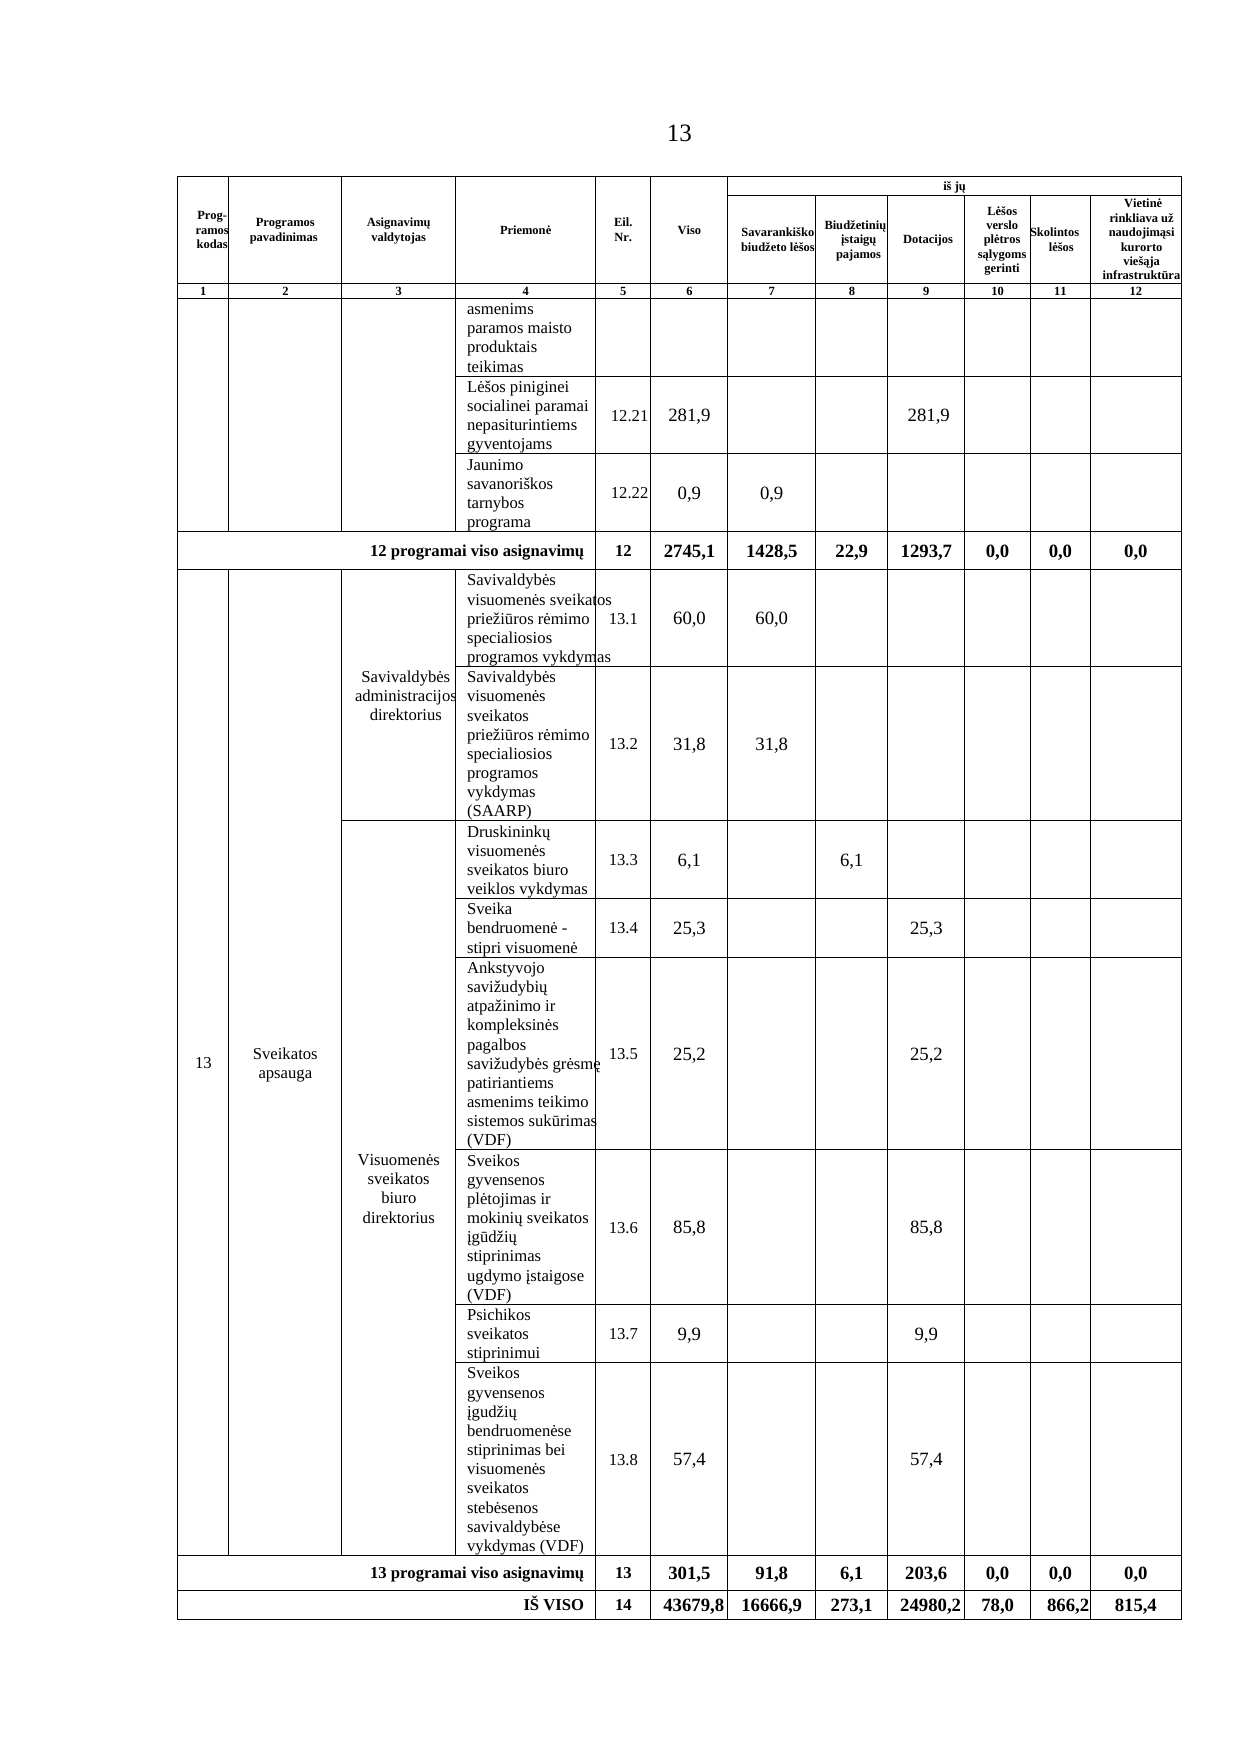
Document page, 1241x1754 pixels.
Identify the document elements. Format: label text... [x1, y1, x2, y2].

table_cell 301,5 [651, 1556, 727, 1589]
table_cell 273,1 [816, 1591, 887, 1618]
table_cell Biudžetinių įstaigų pajamos [816, 196, 887, 282]
table_cell 281,9 [888, 377, 964, 453]
table_cell 57,4 [651, 1363, 727, 1555]
table_cell 0,0 [1091, 532, 1181, 569]
table_cell 6,1 [816, 1556, 887, 1589]
table_header Priemonė [456, 177, 595, 282]
table_cell Jaunimo savanoriškos tarnybos programa [456, 454, 595, 531]
table_cell 7 [728, 284, 815, 298]
table_cell [1091, 570, 1181, 666]
table_cell 78,0 [965, 1591, 1030, 1618]
table_cell Ankstyvojo savižudybių atpažinimo ir kompleksinės pagalbos savižudybės grėsmę patiriantiems asmenims teikimo sistemos sukūrimas (VDF) [456, 958, 595, 1149]
table_cell 85,8 [888, 1150, 964, 1304]
table_cell [816, 1150, 887, 1304]
table_cell [888, 299, 964, 376]
table_header Asignavimų valdytojas [342, 177, 455, 282]
table_cell [965, 1363, 1030, 1555]
table_cell [965, 899, 1030, 957]
table_cell Savivaldybės visuomenės sveikatos priežiūros rėmimo specialiosios programos vykdymas [456, 570, 595, 666]
table_cell 31,8 [651, 667, 727, 820]
table_cell [651, 299, 727, 376]
table_cell [728, 821, 815, 898]
table_cell [596, 299, 650, 376]
table_cell 13 [178, 570, 228, 1555]
table_cell 1428,5 [728, 532, 815, 569]
table_cell [1031, 821, 1090, 898]
table_cell [965, 821, 1030, 898]
table_cell 12 [596, 532, 650, 569]
table_cell Lėšos verslo plėtros sąlygoms gerinti [965, 196, 1030, 282]
table_cell IŠ VISO [178, 1591, 595, 1618]
table_cell [1091, 377, 1181, 453]
table_cell Sveikos gyvensenos plėtojimas ir mokinių sveikatos įgūdžių stiprinimas ugdymo įstaigose (VDF) [456, 1150, 595, 1304]
table_cell [816, 570, 887, 666]
table_cell [1031, 899, 1090, 957]
table_cell [965, 570, 1030, 666]
table_cell [1031, 667, 1090, 820]
table_cell [728, 377, 815, 453]
table_cell 12 [1091, 284, 1181, 298]
table_cell [1031, 570, 1090, 666]
table_cell 13.5 [596, 958, 650, 1149]
table_cell Sveikatos apsauga [229, 570, 341, 1555]
table_cell 9 [888, 284, 964, 298]
table_cell 1293,7 [888, 532, 964, 569]
table_cell [965, 667, 1030, 820]
table_cell [1091, 299, 1181, 376]
table_cell [888, 821, 964, 898]
table_cell [1031, 1150, 1090, 1304]
table_cell [816, 454, 887, 531]
table_cell 60,0 [728, 570, 815, 666]
table_cell Savarankiško biudžeto lėšos [728, 196, 815, 282]
table_cell [1091, 454, 1181, 531]
table_cell 0,0 [1091, 1556, 1181, 1589]
table_cell 25,3 [888, 899, 964, 957]
table_cell [1031, 1305, 1090, 1362]
table_cell [965, 454, 1030, 531]
table_cell Dotacijos [888, 196, 964, 282]
table_cell 6,1 [651, 821, 727, 898]
table_cell 13 programai viso asignavimų [178, 1556, 595, 1589]
table_cell 6,1 [816, 821, 887, 898]
table_cell [728, 1305, 815, 1362]
table_cell [728, 1150, 815, 1304]
table_cell Sveika bendruomenė - stipri visuomenė [456, 899, 595, 957]
table_cell 815,4 [1091, 1591, 1181, 1618]
table_cell [816, 1305, 887, 1362]
table_cell [728, 958, 815, 1149]
table_cell 10 [965, 284, 1030, 298]
table_cell Lėšos piniginei socialinei paramai nepasiturintiems gyventojams [456, 377, 595, 453]
table_cell 0,0 [1031, 532, 1090, 569]
table_cell 22,9 [816, 532, 887, 569]
table_cell [728, 899, 815, 957]
table_cell Visuomenės sveikatos biuro direktorius [342, 821, 455, 1555]
table_cell [1091, 958, 1181, 1149]
table_cell [728, 299, 815, 376]
table_cell Druskininkų visuomenės sveikatos biuro veiklos vykdymas [456, 821, 595, 898]
table_cell 12 programai viso asignavimų [178, 532, 595, 569]
table_cell 281,9 [651, 377, 727, 453]
table_header iš jų [728, 177, 1181, 195]
table_cell 0,0 [1031, 1556, 1090, 1589]
table_cell 6 [651, 284, 727, 298]
table_cell 8 [816, 284, 887, 298]
table_cell [816, 958, 887, 1149]
table_cell [1031, 454, 1090, 531]
table_cell 13.4 [596, 899, 650, 957]
table_cell 12.22 [596, 454, 650, 531]
table_cell Savivaldybės visuomenės sveikatos priežiūros rėmimo specialiosios programos vykdymas (SAARP) [456, 667, 595, 820]
table_cell [816, 667, 887, 820]
table_cell 13.2 [596, 667, 650, 820]
table_cell [888, 570, 964, 666]
table_cell asmenims paramos maisto produktais teikimas [456, 299, 595, 376]
table_cell 25,2 [888, 958, 964, 1149]
table_cell 43679,8 [651, 1591, 727, 1618]
table_cell [816, 299, 887, 376]
table_cell 13.6 [596, 1150, 650, 1304]
table_cell 13.3 [596, 821, 650, 898]
table_header Viso [651, 177, 727, 282]
table_cell 11 [1031, 284, 1090, 298]
table_cell [965, 299, 1030, 376]
table_cell 203,6 [888, 1556, 964, 1589]
table_cell [1091, 1363, 1181, 1555]
table_cell [1091, 667, 1181, 820]
table_cell 5 [596, 284, 650, 298]
table_cell 24980,2 [888, 1591, 964, 1618]
table_cell 0,9 [651, 454, 727, 531]
table_cell Psichikos sveikatos stiprinimui [456, 1305, 595, 1362]
table_cell [229, 299, 341, 531]
table_cell 3 [342, 284, 455, 298]
table_cell [1031, 958, 1090, 1149]
table_cell 13.8 [596, 1363, 650, 1555]
table_cell [816, 899, 887, 957]
table_cell 14 [596, 1591, 650, 1618]
table_cell 60,0 [651, 570, 727, 666]
table_cell [178, 299, 228, 531]
table_cell 25,2 [651, 958, 727, 1149]
table_cell [888, 454, 964, 531]
table_cell [965, 377, 1030, 453]
table_cell 85,8 [651, 1150, 727, 1304]
table_cell [1031, 299, 1090, 376]
table_cell Vietinė rinkliava už naudojimąsi kurorto viešąja infrastruktūra [1091, 196, 1181, 282]
table_cell 13.7 [596, 1305, 650, 1362]
table_cell 57,4 [888, 1363, 964, 1555]
table_cell [1091, 821, 1181, 898]
table_cell 16666,9 [728, 1591, 815, 1618]
table_cell Skolintos lėšos [1031, 196, 1090, 282]
table_cell 0,0 [965, 1556, 1030, 1589]
table_cell 91,8 [728, 1556, 815, 1589]
table_cell [342, 299, 455, 531]
table_cell 0,0 [965, 532, 1030, 569]
table_cell 25,3 [651, 899, 727, 957]
table_cell 0,9 [728, 454, 815, 531]
table_cell 2745,1 [651, 532, 727, 569]
table_cell 1 [178, 284, 228, 298]
table_cell 13 [596, 1556, 650, 1589]
table_cell 9,9 [651, 1305, 727, 1362]
table_cell 12.21 [596, 377, 650, 453]
table_cell [965, 1305, 1030, 1362]
table_header Prog-ramos kodas [178, 177, 228, 282]
table_cell [816, 1363, 887, 1555]
table_cell [1091, 1150, 1181, 1304]
table_cell 2 [229, 284, 341, 298]
table_cell [816, 377, 887, 453]
table_header Eil. Nr. [596, 177, 650, 282]
table_cell 13.1 [596, 570, 650, 666]
table_cell [728, 1363, 815, 1555]
table_cell 31,8 [728, 667, 815, 820]
table_cell [1091, 1305, 1181, 1362]
table_cell 866,2 [1031, 1591, 1090, 1618]
table_cell [965, 1150, 1030, 1304]
table_cell [1031, 377, 1090, 453]
table_cell [888, 667, 964, 820]
table_header Programos pavadinimas [229, 177, 341, 282]
table_cell [1031, 1363, 1090, 1555]
table_cell Sveikos gyvensenos įgudžių bendruomenėse stiprinimas bei visuomenės sveikatos stebėsenos savivaldybėse vykdymas (VDF) [456, 1363, 595, 1555]
table_cell [965, 958, 1030, 1149]
table_cell 4 [456, 284, 595, 298]
table_cell 9,9 [888, 1305, 964, 1362]
table_cell [1091, 899, 1181, 957]
table_cell Savivaldybės administracijos direktorius [342, 570, 455, 820]
